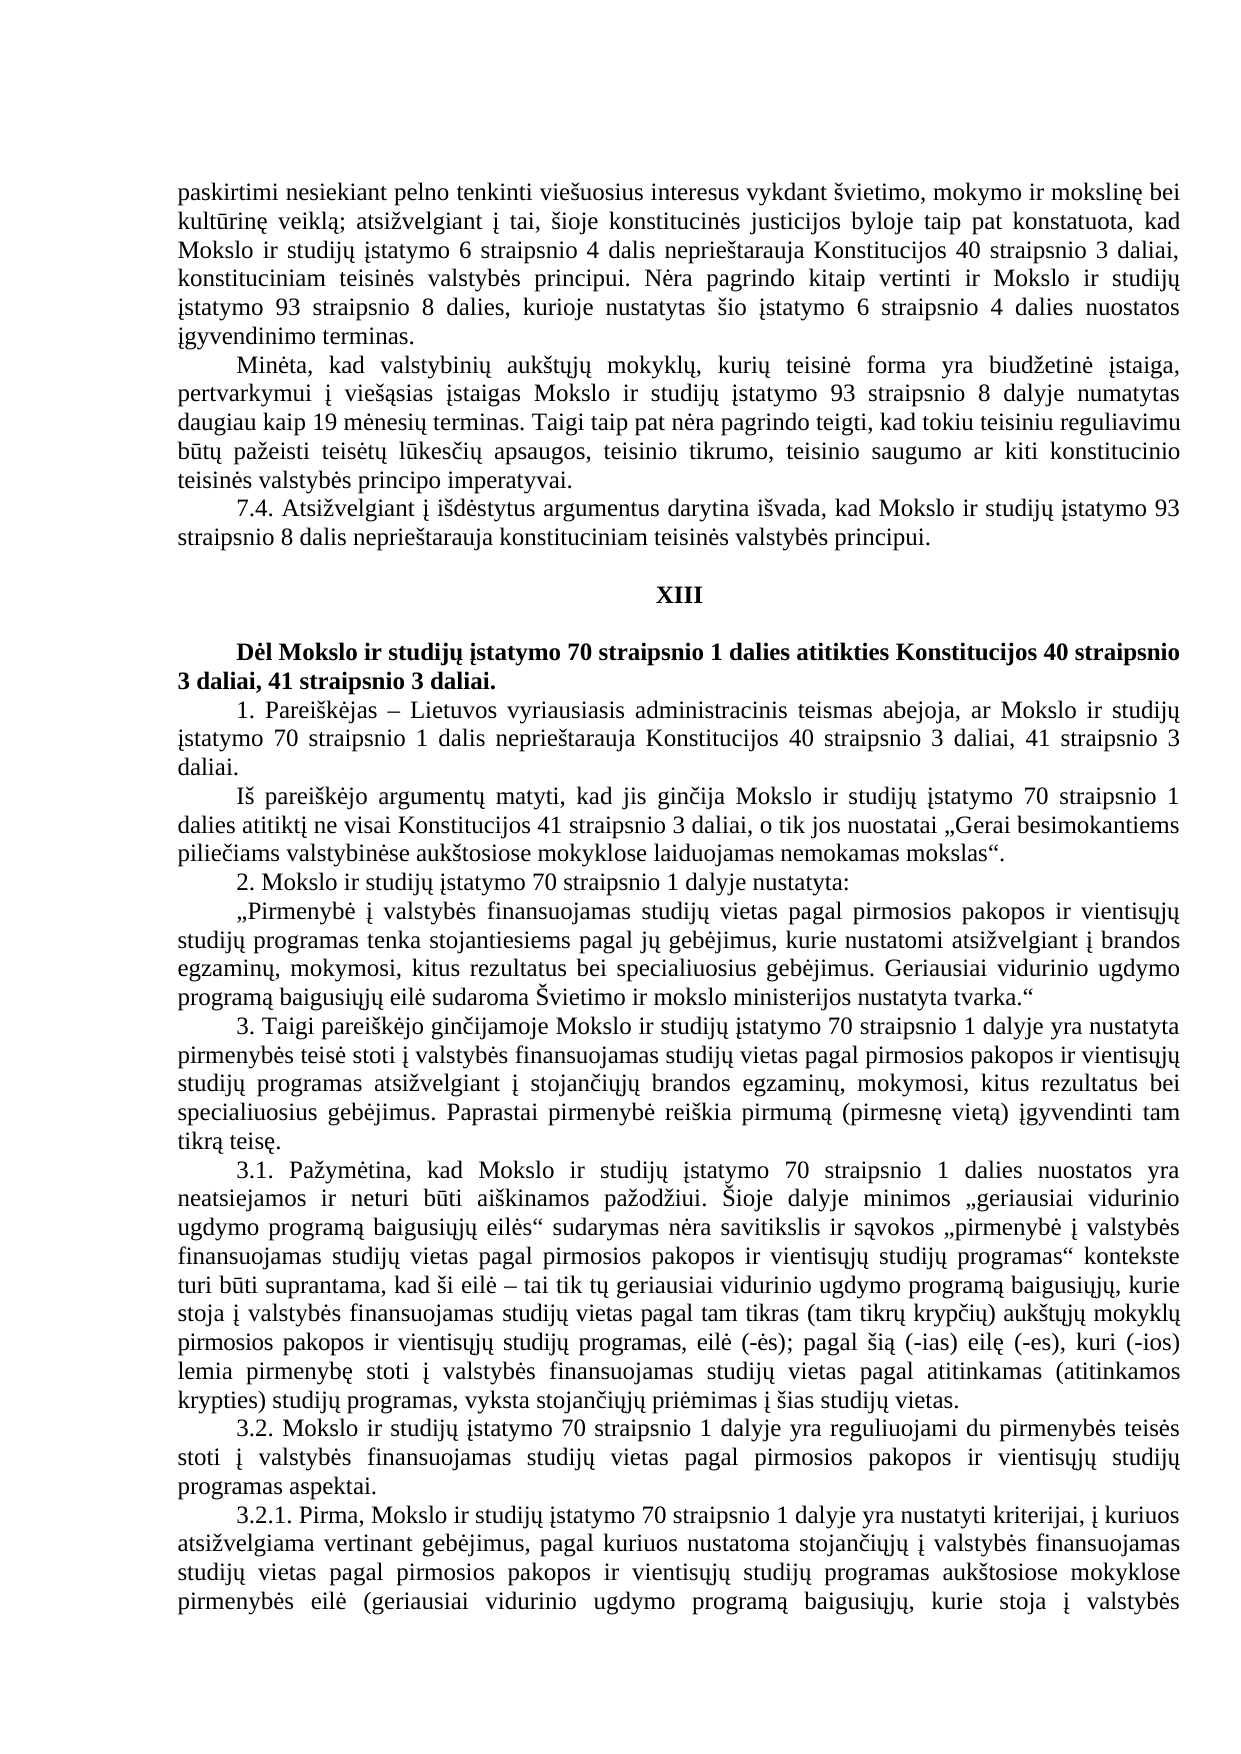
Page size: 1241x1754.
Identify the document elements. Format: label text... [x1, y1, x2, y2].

text 1. Pareiškėjas – Lietuvos vyriausiasis administracinis teismas abejoja, ar Mokslo ir studijų įstatymo 70 straipsnio 1 dalis neprieštarauja Konstitucijos 40 straipsnio 3 daliai, 41 straipsnio 3 daliai. [177, 695, 1181, 781]
text Dėl Mokslo ir studijų įstatymo 70 straipsnio 1 dalies atitikties Konstitucijos 40 straipsnio 3 daliai, 41 straipsnio 3 daliai. [177, 637, 1181, 695]
text paskirtimi nesiekiant pelno tenkinti viešuosius interesus vykdant švietimo, mokymo ir mokslinę bei kultūrinę veiklą; atsižvelgiant į tai, šioje konstitucinės justicijos byloje taip pat konstatuota, kad Mokslo ir studijų įstatymo 6 straipsnio 4 dalis neprieštarauja Konstitucijos 40 straipsnio 3 daliai, konstituciniam teisinės valstybės principui. Nėra pagrindo kitaip vertinti ir Mokslo ir studijų įstatymo 93 straipsnio 8 dalies, kurioje nustatytas šio įstatymo 6 straipsnio 4 dalies nuostatos įgyvendinimo terminas. [177, 177, 1181, 350]
text 3.2. Mokslo ir studijų įstatymo 70 straipsnio 1 dalyje yra reguliuojami du pirmenybės teisės stoti į valstybės finansuojamas studijų vietas pagal pirmosios pakopos ir vientisųjų studijų programas aspektai. [177, 1413, 1181, 1500]
text 7.4. Atsižvelgiant į išdėstytus argumentus darytina išvada, kad Mokslo ir studijų įstatymo 93 straipsnio 8 dalis neprieštarauja konstituciniam teisinės valstybės principui. [177, 493, 1181, 551]
text Iš pareiškėjo argumentų matyti, kad jis ginčija Mokslo ir studijų įstatymo 70 straipsnio 1 dalies atitiktį ne visai Konstitucijos 41 straipsnio 3 daliai, o tik jos nuostatai „Gerai besimokantiems piliečiams valstybinėse aukštosiose mokyklose laiduojamas nemokamas mokslas“. [177, 781, 1181, 867]
text XIII [177, 580, 1181, 608]
text Minėta, kad valstybinių aukštųjų mokyklų, kurių teisinė forma yra biudžetinė įstaiga, pertvarkymui į viešąsias įstaigas Mokslo ir studijų įstatymo 93 straipsnio 8 dalyje numatytas daugiau kaip 19 mėnesių terminas. Taigi taip pat nėra pagrindo teigti, kad tokiu teisiniu reguliavimu būtų pažeisti teisėtų lūkesčių apsaugos, teisinio tikrumo, teisinio saugumo ar kiti konstitucinio teisinės valstybės principo imperatyvai. [177, 350, 1181, 493]
text 2. Mokslo ir studijų įstatymo 70 straipsnio 1 dalyje nustatyta: [177, 867, 1181, 896]
text 3.2.1. Pirma, Mokslo ir studijų įstatymo 70 straipsnio 1 dalyje yra nustatyti kriterijai, į kuriuos atsižvelgiama vertinant gebėjimus, pagal kuriuos nustatoma stojančiųjų į valstybės finansuojamas studijų vietas pagal pirmosios pakopos ir vientisųjų studijų programas aukštosiose mokyklose pirmenybės eilė (geriausiai vidurinio ugdymo programą baigusiųjų, kurie stoja į valstybės [177, 1500, 1181, 1615]
text 3. Taigi pareiškėjo ginčijamoje Mokslo ir studijų įstatymo 70 straipsnio 1 dalyje yra nustatyta pirmenybės teisė stoti į valstybės finansuojamas studijų vietas pagal pirmosios pakopos ir vientisųjų studijų programas atsižvelgiant į stojančiųjų brandos egzaminų, mokymosi, kitus rezultatus bei specialiuosius gebėjimus. Paprastai pirmenybė reiškia pirmumą (pirmesnę vietą) įgyvendinti tam tikrą teisę. [177, 1011, 1181, 1155]
text 3.1. Pažymėtina, kad Mokslo ir studijų įstatymo 70 straipsnio 1 dalies nuostatos yra neatsiejamos ir neturi būti aiškinamos pažodžiui. Šioje dalyje minimos „geriausiai vidurinio ugdymo programą baigusiųjų eilės“ sudarymas nėra savitikslis ir sąvokos „pirmenybė į valstybės finansuojamas studijų vietas pagal pirmosios pakopos ir vientisųjų studijų programas“ kontekste turi būti suprantama, kad ši eilė – tai tik tų geriausiai vidurinio ugdymo programą baigusiųjų, kurie stoja į valstybės finansuojamas studijų vietas pagal tam tikras (tam tikrų krypčių) aukštųjų mokyklų pirmosios pakopos ir vientisųjų studijų programas, eilė (-ės); pagal šią (-ias) eilę (-es), kuri (-ios) lemia pirmenybę stoti į valstybės finansuojamas studijų vietas pagal atitinkamas (atitinkamos krypties) studijų programas, vyksta stojančiųjų priėmimas į šias studijų vietas. [177, 1155, 1181, 1413]
text „Pirmenybė į valstybės finansuojamas studijų vietas pagal pirmosios pakopos ir vientisųjų studijų programas tenka stojantiesiems pagal jų gebėjimus, kurie nustatomi atsižvelgiant į brandos egzaminų, mokymosi, kitus rezultatus bei specialiuosius gebėjimus. Geriausiai vidurinio ugdymo programą baigusiųjų eilė sudaroma Švietimo ir mokslo ministerijos nustatyta tvarka.“ [177, 896, 1181, 1011]
